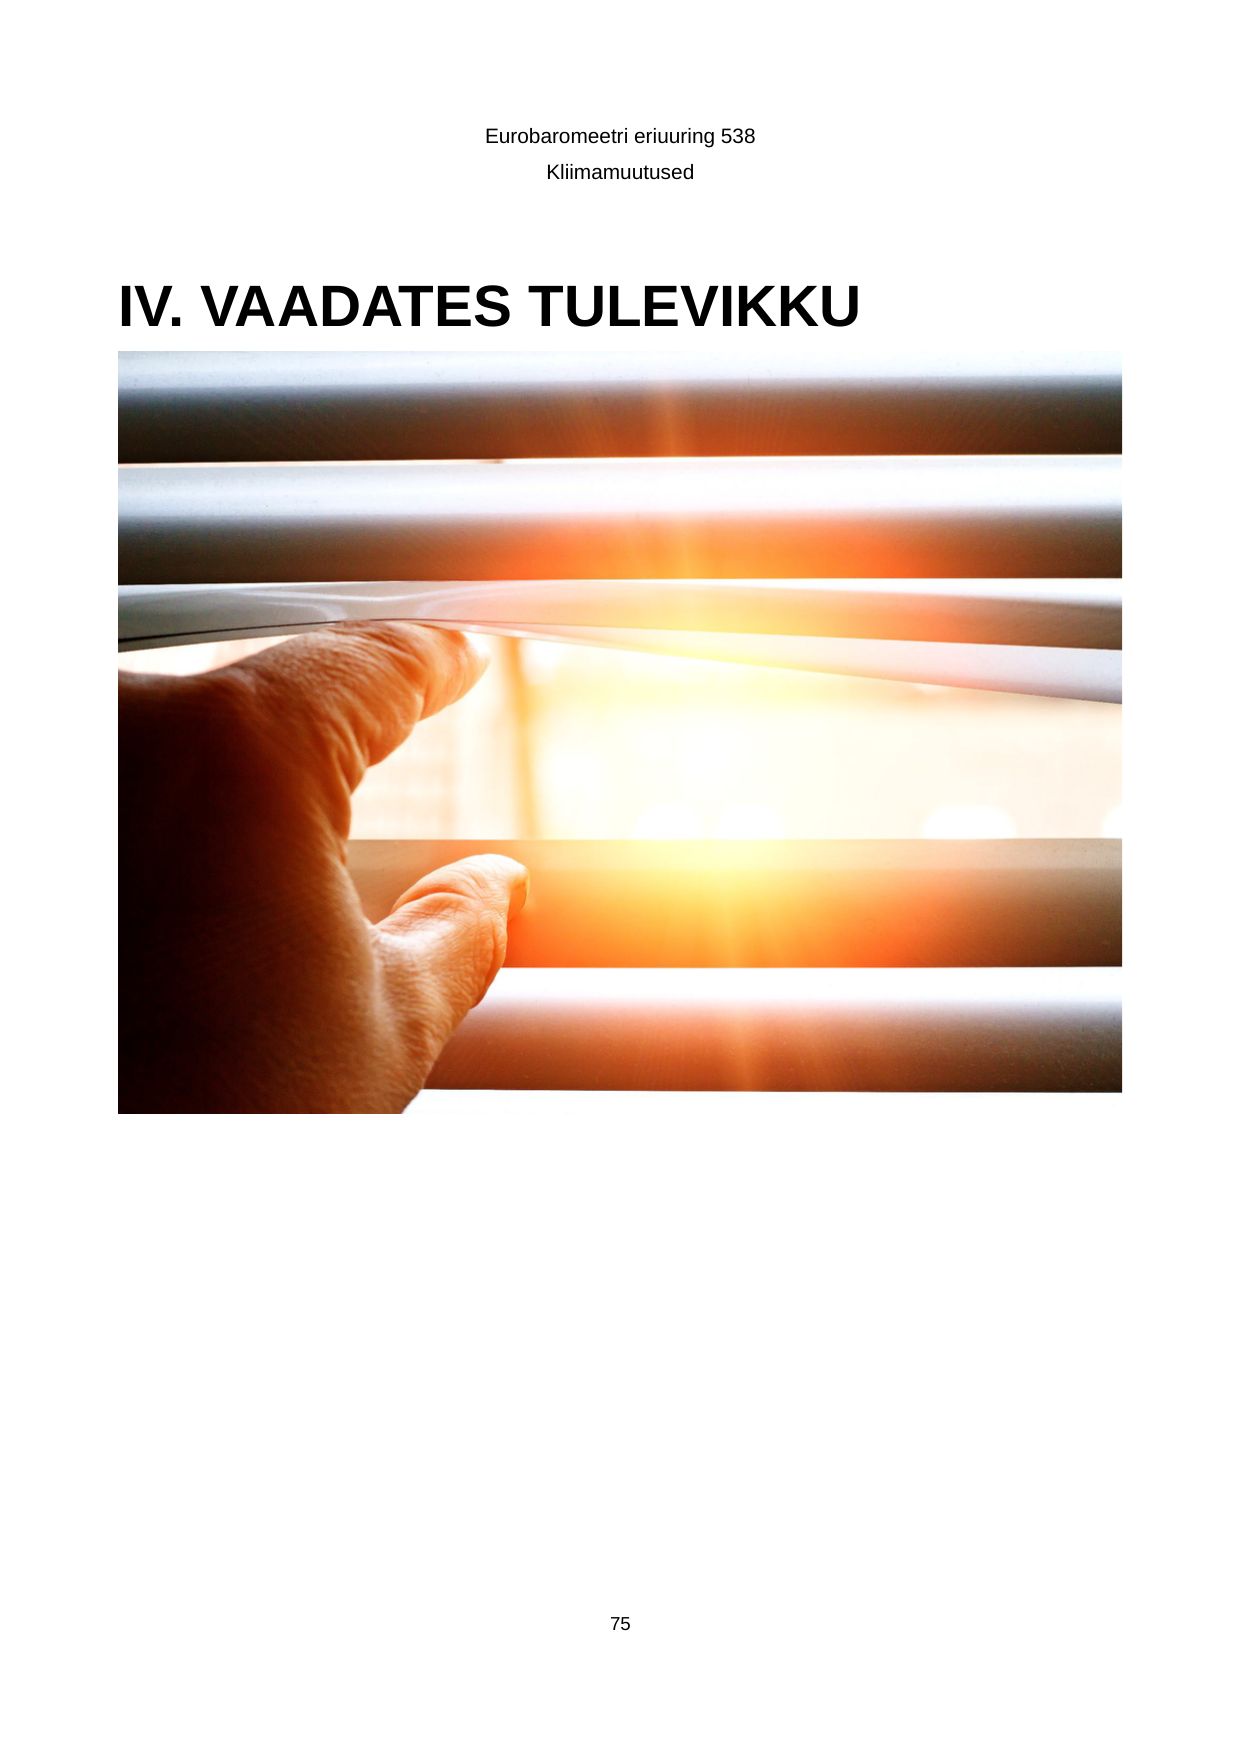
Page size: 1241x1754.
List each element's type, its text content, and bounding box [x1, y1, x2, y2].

picture [118, 351, 1123, 1114]
subtitle IV. VAADATES TULEVIKKU [118, 272, 1122, 339]
